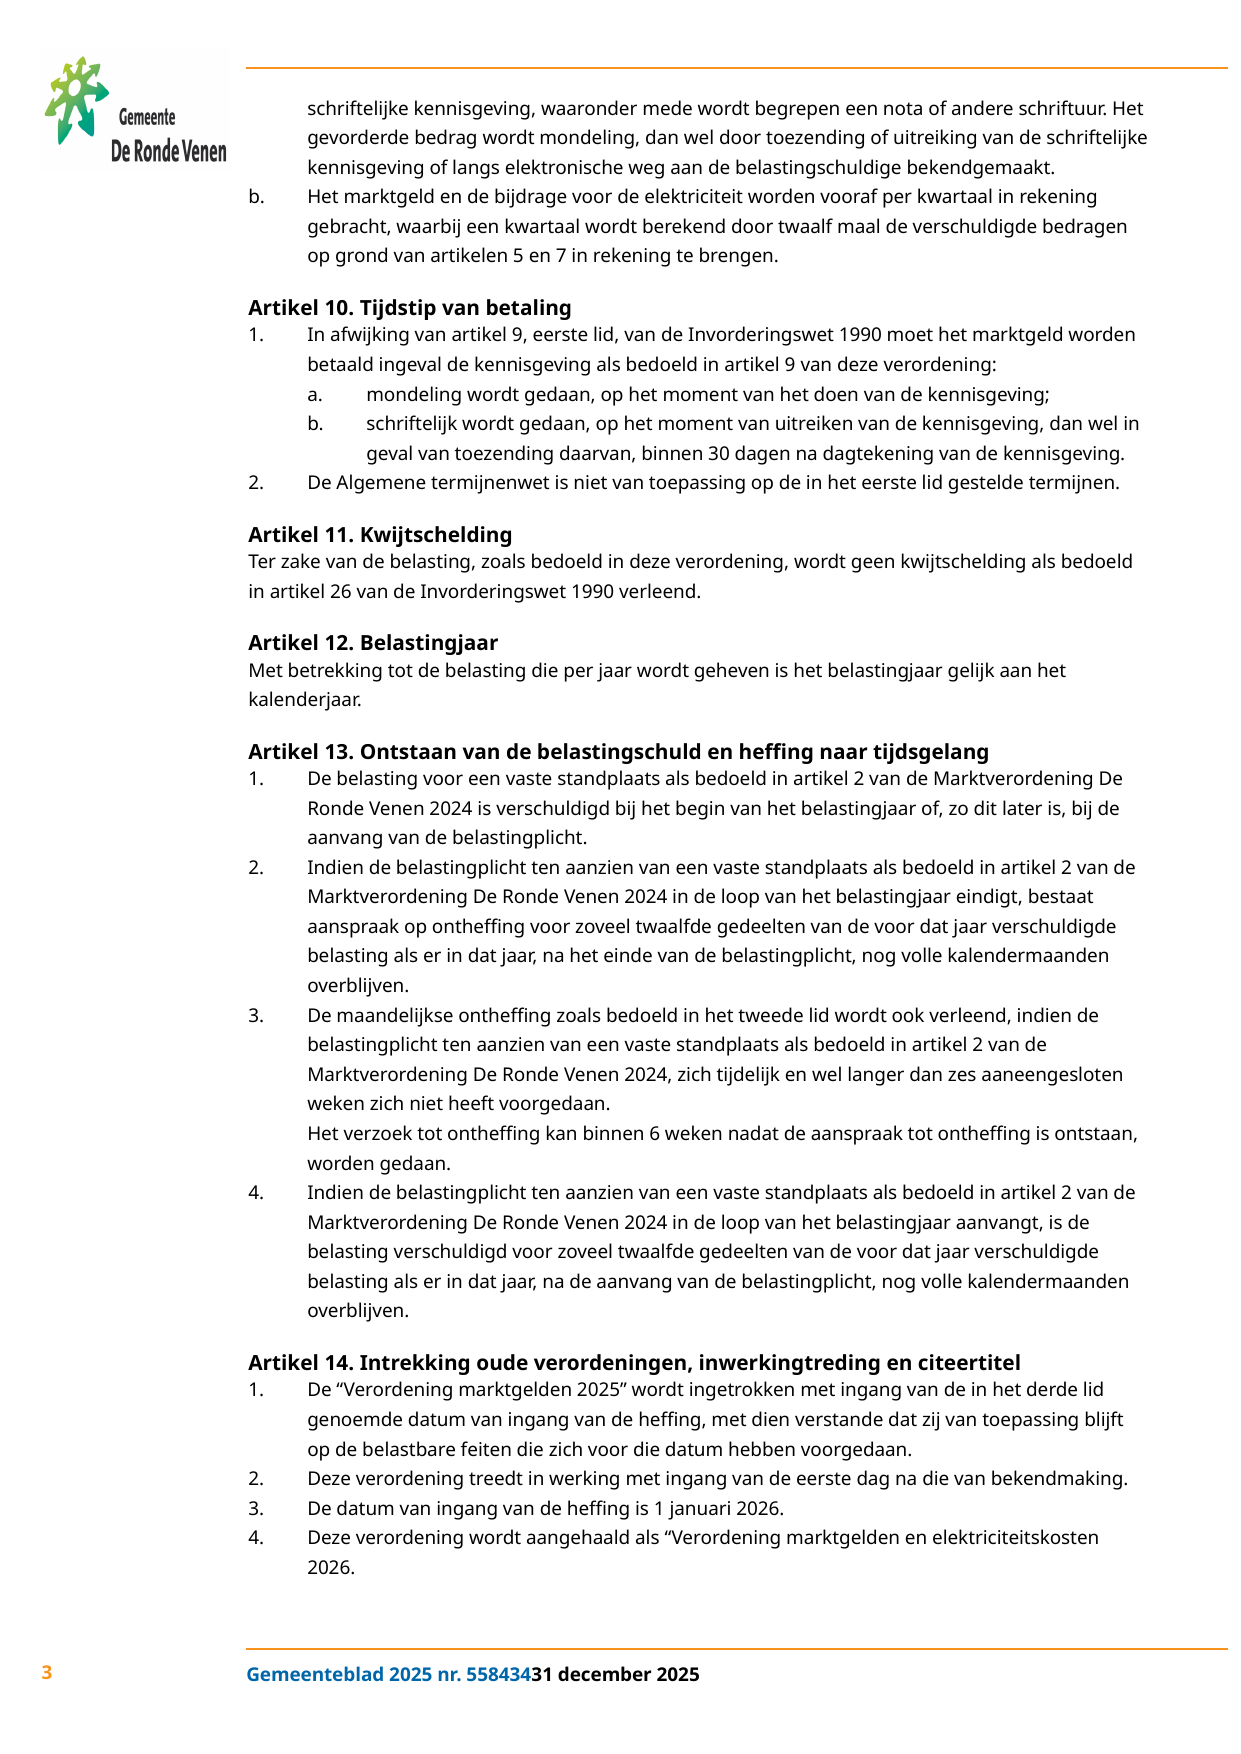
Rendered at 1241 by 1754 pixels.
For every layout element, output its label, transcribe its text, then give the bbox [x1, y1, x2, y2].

text Ter zake van de belasting, zoals bedoeld in deze verordening, wordt geen kwijtschelding als bedoeld in artikel 26 van de Invorderingswet 1990 verleend. [248, 548, 1152, 604]
text Artikel 13. Ontstaan van de belastingschuld en heffing naar tijdsgelang [248, 737, 1152, 765]
list mondeling wordt gedaan, op het moment van het doen van de kennisgeving; [307, 381, 1152, 406]
list Deze verordening wordt aangehaald als “Verordening marktgelden en elektriciteitskosten 2026. [248, 1524, 1152, 1580]
list De Algemene termijnenwet is niet van toepassing op de in het eerste lid gestelde termijnen. [248, 469, 1152, 495]
text Artikel 14. Intrekking oude verordeningen, inwerkingtreding en citeertitel [248, 1348, 1152, 1377]
list De “Verordening marktgelden 2025” wordt ingetrokken met ingang van de in het derde lid genoemde datum van ingang van de heffing, met dien verstande dat zij van toepassing blijft op de belastbare feiten die zich voor die datum hebben voorgedaan. [248, 1377, 1152, 1461]
list Het marktgeld en de bijdrage voor de elektriciteit worden vooraf per kwartaal in rekening gebracht, waarbij een kwartaal wordt berekend door twaalf maal de verschuldigde bedragen op grond van artikelen 5 en 7 in rekening te brengen. [248, 183, 1152, 268]
list De belasting voor een vaste standplaats als bedoeld in artikel 2 van de Marktverordening De Ronde Venen 2024 is verschuldigd bij het begin van het belastingjaar of, zo dit later is, bij de aanvang van de belastingplicht. [248, 765, 1152, 850]
list Deze verordening treedt in werking met ingang van de eerste dag na die van bekendmaking. [248, 1465, 1152, 1491]
text Met betrekking tot de belasting die per jaar wordt geheven is het belastingjaar gelijk aan het kalenderjaar. [248, 657, 1152, 712]
text Artikel 12. Belastingjaar [248, 628, 1152, 657]
list De datum van ingang van de heffing is 1 januari 2026. [248, 1495, 1152, 1521]
list schriftelijke kennisgeving, waaronder mede wordt begrepen een nota of andere schriftuur. Het gevorderde bedrag wordt mondeling, dan wel door toezending of uitreiking van de schriftelijke kennisgeving of langs elektronische weg aan de belastingschuldige bekendgemaakt. [248, 95, 1152, 180]
list Indien de belastingplicht ten aanzien van een vaste standplaats als bedoeld in artikel 2 van de Marktverordening De Ronde Venen 2024 in de loop van het belastingjaar eindigt, bestaat aanspraak op ontheffing voor zoveel twaalfde gedeelten van de voor dat jaar verschuldigde belasting als er in dat jaar, na het einde van de belastingplicht, nog volle kalendermaanden overblijven. [248, 854, 1152, 998]
text Artikel 11. Kwijtschelding [248, 520, 1152, 548]
list In afwijking van artikel 9, eerste lid, van de Invorderingswet 1990 moet het marktgeld worden betaald ingeval de kennisgeving als bedoeld in artikel 9 van deze verordening: [248, 322, 1152, 377]
list De maandelijkse ontheffing zoals bedoeld in het tweede lid wordt ook verleend, indien de belastingplicht ten aanzien van een vaste standplaats als bedoeld in artikel 2 van de Marktverordening De Ronde Venen 2024, zich tijdelijk en wel langer dan zes aaneengesloten weken zich niet heeft voorgedaan. [248, 1002, 1152, 1116]
list schriftelijk wordt gedaan, op het moment van uitreiken van de kennisgeving, dan wel in geval van toezending daarvan, binnen 30 dagen na dagtekening van de kennisgeving. [307, 410, 1152, 466]
picture [41, 47, 231, 172]
list Het verzoek tot ontheffing kan binnen 6 weken nadat de aanspraak tot ontheffing is ontstaan, worden gedaan. [248, 1120, 1152, 1176]
text Artikel 10. Tijdstip van betaling [248, 293, 1152, 322]
list Indien de belastingplicht ten aanzien van een vaste standplaats als bedoeld in artikel 2 van de Marktverordening De Ronde Venen 2024 in de loop van het belastingjaar aanvangt, is de belasting verschuldigd voor zoveel twaalfde gedeelten van de voor dat jaar verschuldigde belasting als er in dat jaar, na de aanvang van de belastingplicht, nog volle kalendermaanden overblijven. [248, 1179, 1152, 1323]
